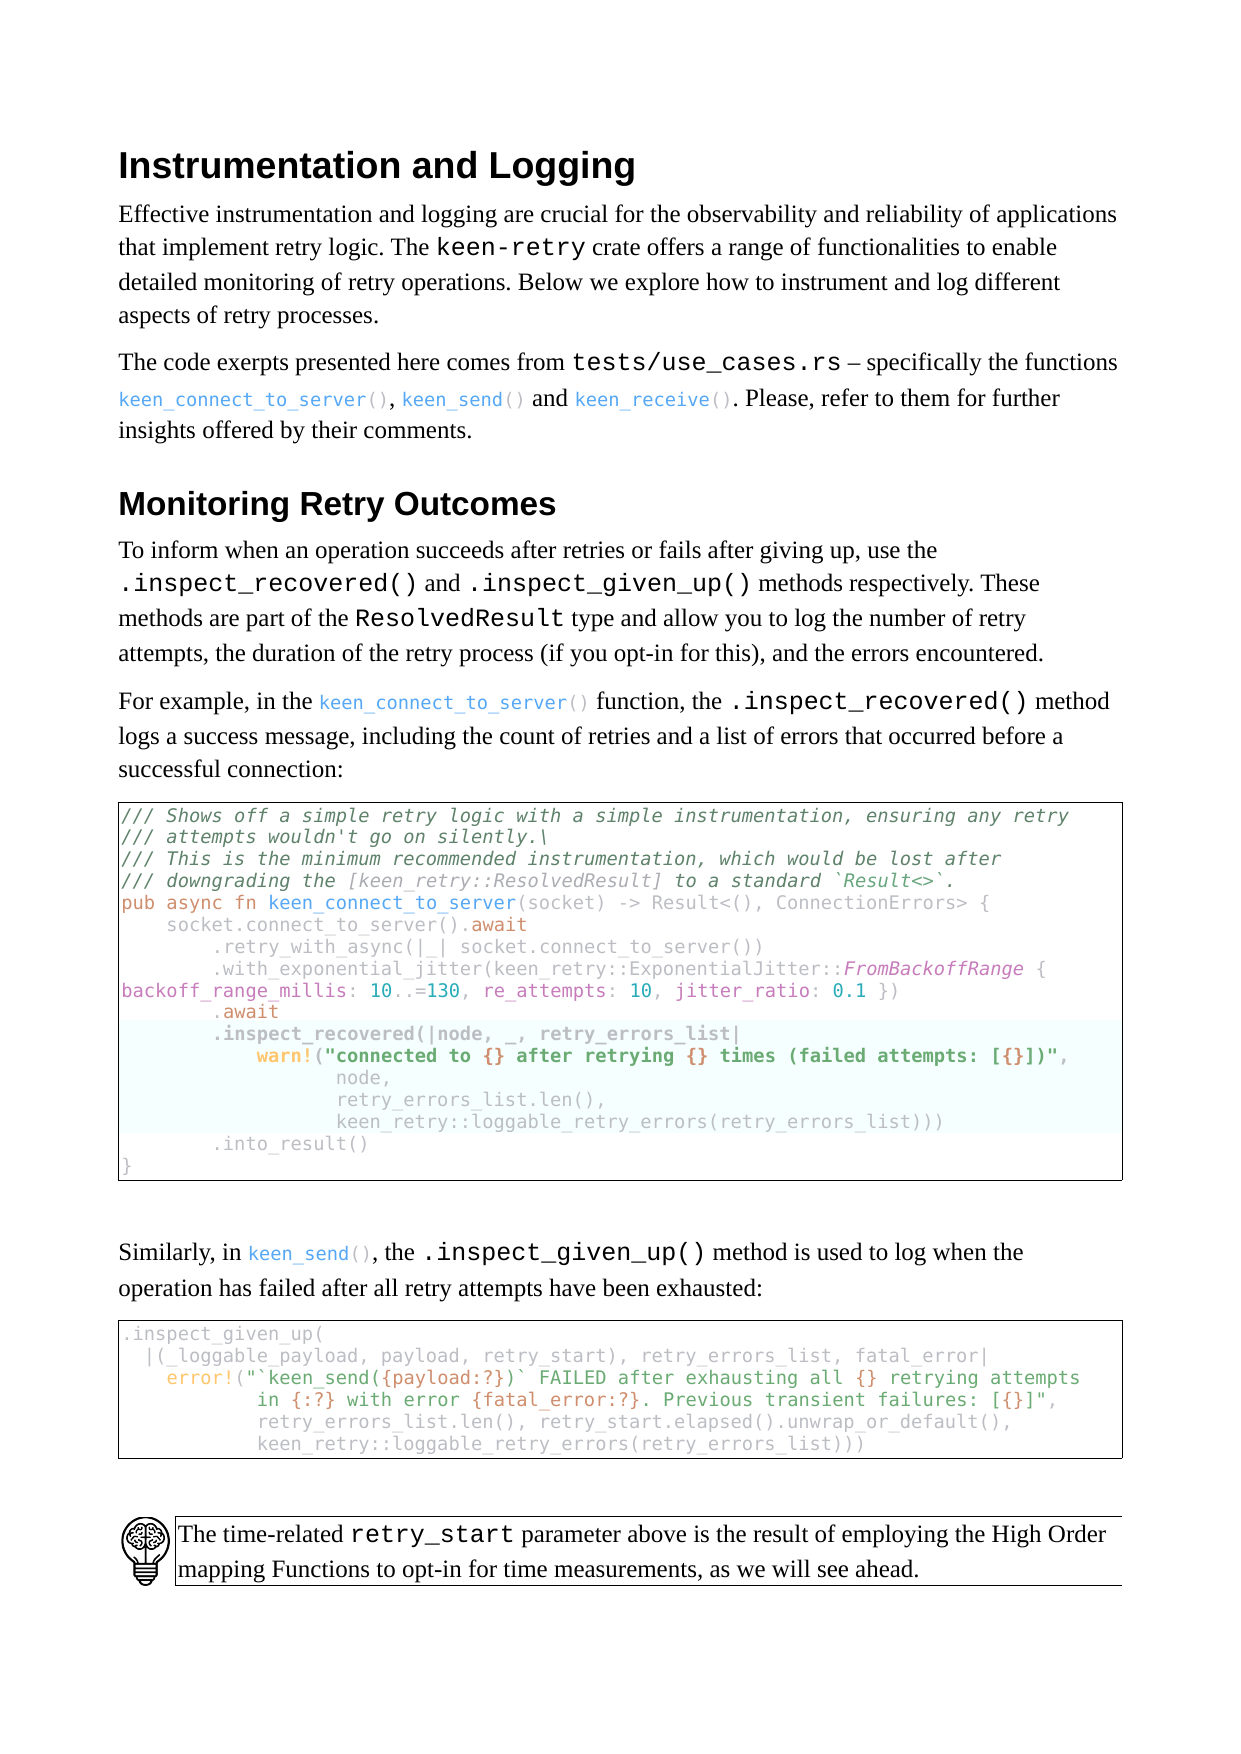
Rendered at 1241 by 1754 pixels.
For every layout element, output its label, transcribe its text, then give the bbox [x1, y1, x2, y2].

text Effective instrumentation and logging are crucial for the observability and reliability of applications that implement retry logic. The keen-retry crate offers a range of functionalities to enable detailed monitoring of retry operations. Below we explore how to instrument and log different aspects of retry processes. [118, 199, 1122, 329]
subtitle Instrumentation and Logging [118, 143, 1122, 186]
text For example, in the keen_connect_to_server() function, the .inspect_recovered() method logs a success message, including the count of retries and a list of errors that occurred before a successful connection: [118, 686, 1122, 783]
table_header [175, 1586, 1122, 1590]
subtitle Monitoring Retry Outcomes [118, 484, 1122, 522]
text To inform when an operation succeeds after retries or fails after giving up, use the .inspect_recovered() and .inspect_given_up() methods respectively. These methods are part of the ResolvedResult type and allow you to log the number of retry attempts, the duration of the retry process (if you opt-in for this), and the errors encountered. [118, 535, 1122, 667]
text Similarly, in keen_send(), the .inspect_given_up() method is used to log when the operation has failed after all retry attempts have been exhausted: [118, 1237, 1122, 1301]
text warn!("connected to {} after retrying {} times (failed attempts: [{}])", node, retry_errors_list.len(), keen_retry::loggable_retry_errors(retry_errors_list))) [119, 1042, 1122, 1130]
text .inspect_given_up( |(_loggable_payload, payload, retry_start), retry_errors_list, fatal_error| error!("`keen_send({payload:?})` FAILED after exhausting all {} retrying attempts in {:?} with error {fatal_error:?}. Previous transient failures: [{}]", retry_errors_list.len(), retry_start.elapsed().unwrap_or_default(), keen_retry::loggable_retry_errors(retry_errors_list))) [119, 1321, 1122, 1458]
table_header The time-related retry_start parameter above is the result of employing the High Order mapping Functions to opt-in for time measurements, as we will see ahead. [176, 1517, 1122, 1585]
picture [121, 1517, 170, 1586]
text .into_result() } [119, 1130, 1122, 1180]
text /// Shows off a simple retry logic with a simple instrumentation, ensuring any retry /// attempts wouldn't go on silently.\ /// This is the minimum recommended instrumentation, which would be lost after /// downgrading the [keen_retry::ResolvedResult] to a standard `Result<>`. pub async fn keen_connect_to_server(socket) -> Result<(), ConnectionErrors> { socket.connect_to_server().await .retry_with_async(|_| socket.connect_to_server()) .with_exponential_jitter(keen_retry::ExponentialJitter::FromBackoffRange { backoff_range_millis: 10..=130, re_attempts: 10, jitter_ratio: 0.1 }) .await [119, 803, 1122, 1020]
text The code exerpts presented here comes from tests/use_cases.rs – specifically the functions keen_connect_to_server(), keen_send() and keen_receive(). Please, refer to them for further insights offered by their comments. [118, 347, 1122, 444]
table_header [118, 1516, 174, 1590]
text .inspect_recovered(|node, _, retry_errors_list| [119, 1020, 1122, 1042]
